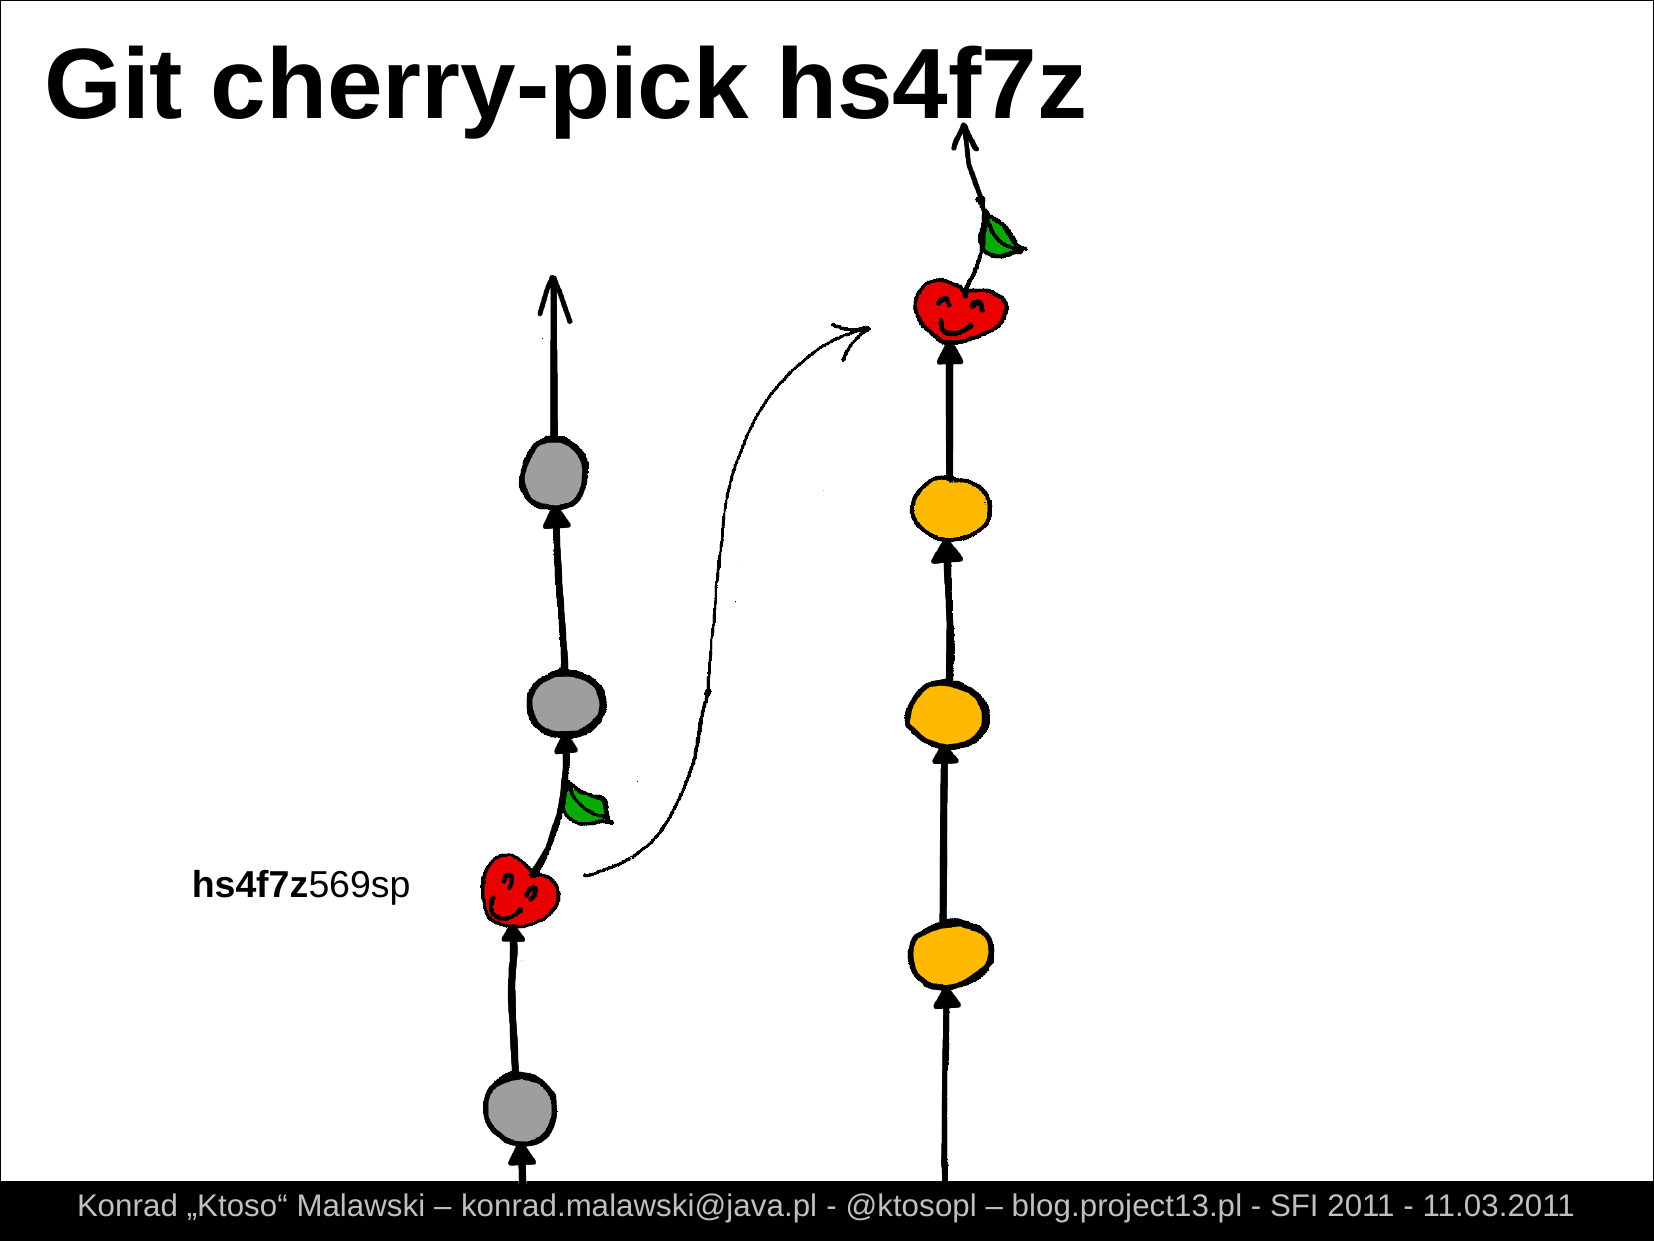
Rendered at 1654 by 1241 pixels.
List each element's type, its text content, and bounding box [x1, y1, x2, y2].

text_box hs4f7z569sp [177, 856, 443, 914]
picture [480, 122, 1093, 1186]
text_box Git cherry-pick hs4f7z [29, 21, 1625, 148]
text_box Konrad „Ktoso“ Malawski – konrad.malawski@java.pl - @ktosopl – blog.project13.pl - SFI 2011 - 11.03.2011 [0, 1181, 1654, 1238]
